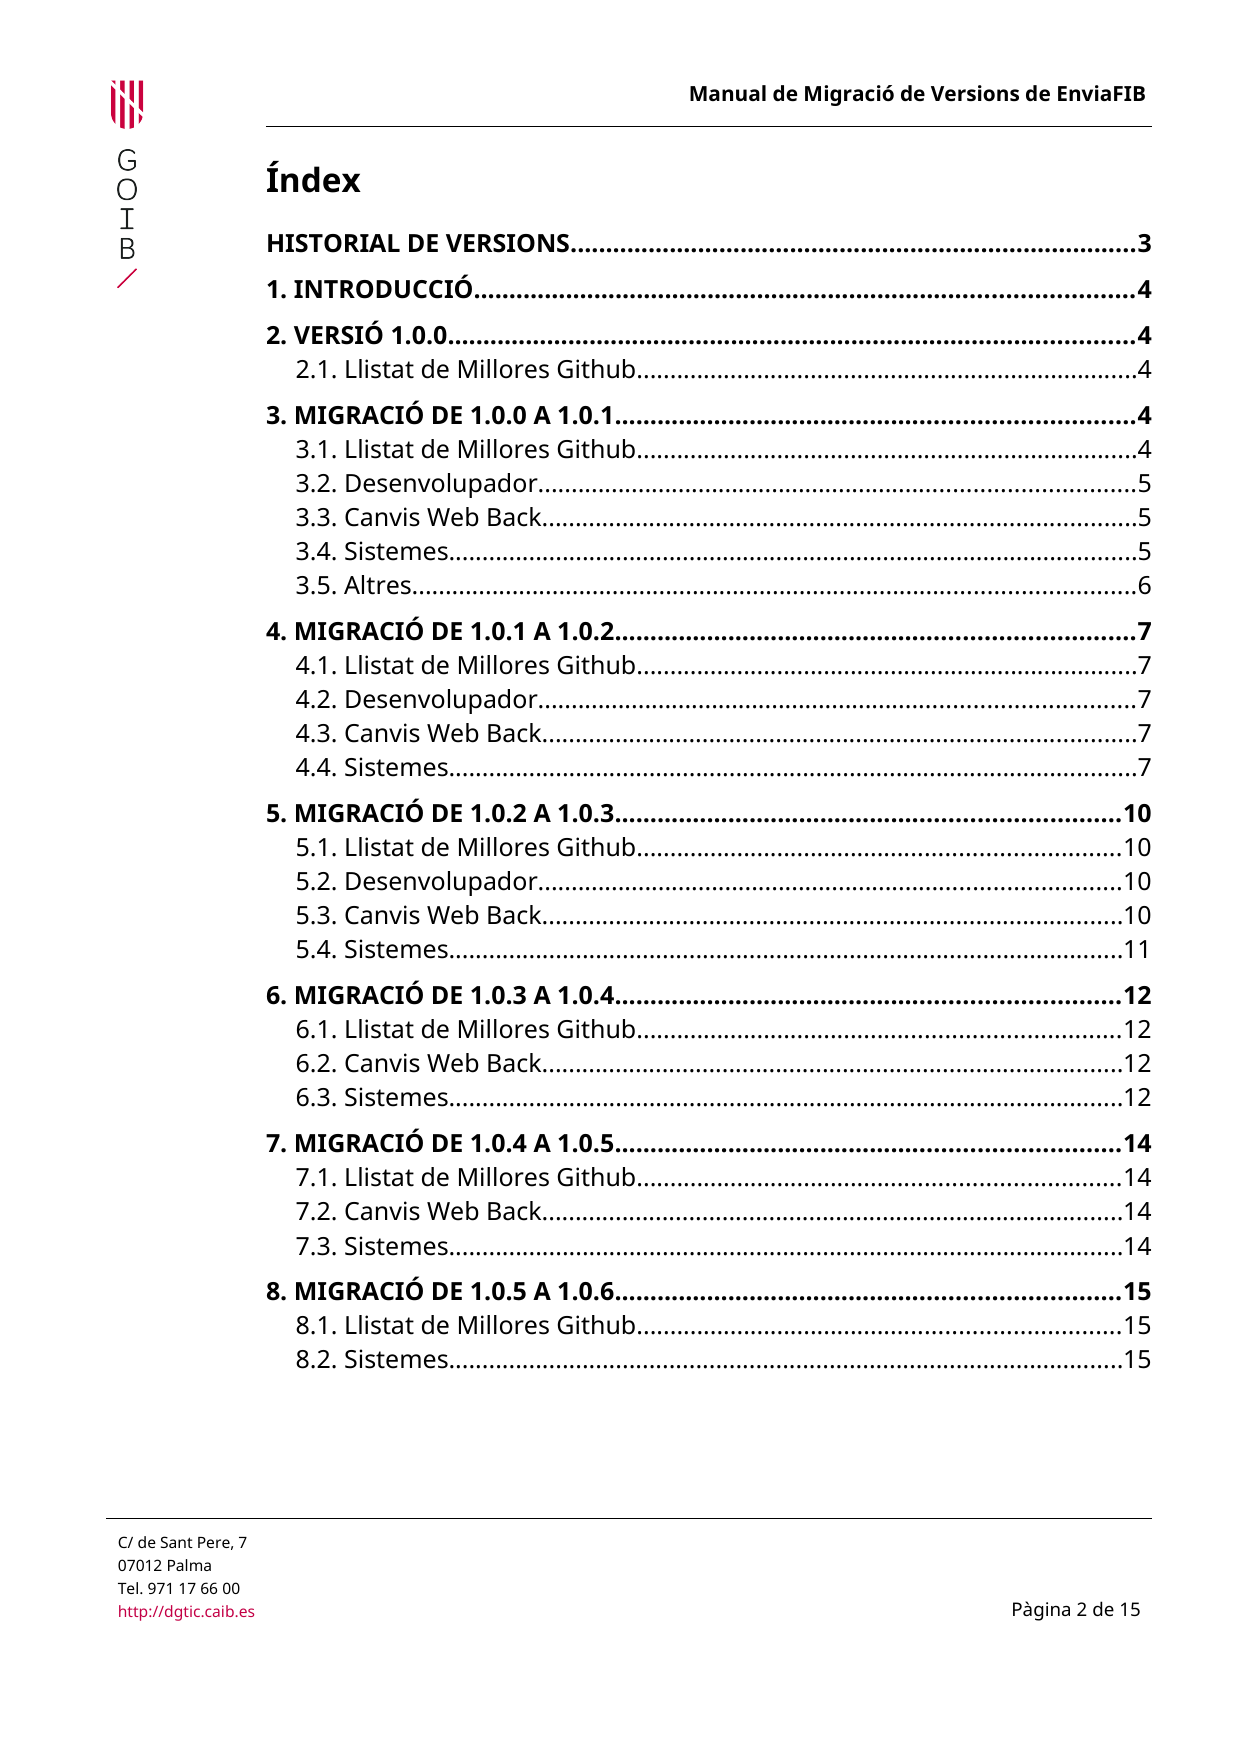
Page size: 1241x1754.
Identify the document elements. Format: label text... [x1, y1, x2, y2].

text 4.1. Llistat de Millores Github 7 [295, 648, 1152, 682]
text 4.4. Sistemes 7 [295, 750, 1152, 784]
picture [82, 57, 172, 319]
text 6.2. Canvis Web Back 12 [295, 1046, 1152, 1080]
subtitle Índex [266, 156, 1152, 202]
text 8.1. Llistat de Millores Github 15 [295, 1308, 1152, 1342]
text 7. Migració de 1.0.4 a 1.0.5 14 [266, 1126, 1152, 1160]
text 5. Migració de 1.0.2 a 1.0.3 10 [266, 796, 1152, 830]
text 7.3. Sistemes 14 [295, 1228, 1152, 1262]
text 8.2. Sistemes 15 [295, 1342, 1152, 1376]
text 6.1. Llistat de Millores Github 12 [295, 1012, 1152, 1046]
text 1. Introducció 4 [266, 272, 1152, 306]
text 5.1. Llistat de Millores Github 10 [295, 830, 1152, 864]
text 6.3. Sistemes 12 [295, 1080, 1152, 1114]
text 3.4. Sistemes 5 [295, 534, 1152, 568]
text 5.4. Sistemes 11 [295, 932, 1152, 966]
text 4. Migració de 1.0.1 a 1.0.2 7 [266, 614, 1152, 648]
text 2. Versió 1.0.0 4 [266, 318, 1152, 352]
text 3.1. Llistat de Millores Github 4 [295, 432, 1152, 466]
text 3.2. Desenvolupador 5 [295, 466, 1152, 500]
text 7.2. Canvis Web Back 14 [295, 1194, 1152, 1228]
text 4.2. Desenvolupador 7 [295, 682, 1152, 716]
text 2.1. Llistat de Millores Github 4 [295, 352, 1152, 386]
text 3.3. Canvis Web Back 5 [295, 500, 1152, 534]
text 8. Migració de 1.0.5 a 1.0.6 15 [266, 1274, 1152, 1308]
text 3.5. Altres 6 [295, 568, 1152, 602]
text 3. Migració de 1.0.0 a 1.0.1 4 [266, 398, 1152, 432]
text 4.3. Canvis Web Back 7 [295, 716, 1152, 750]
text 5.3. Canvis Web Back 10 [295, 898, 1152, 932]
text 5.2. Desenvolupador 10 [295, 864, 1152, 898]
text Historial de versions 3 [266, 226, 1152, 260]
text 7.1. Llistat de Millores Github 14 [295, 1160, 1152, 1194]
text 6. Migració de 1.0.3 a 1.0.4 12 [266, 978, 1152, 1012]
